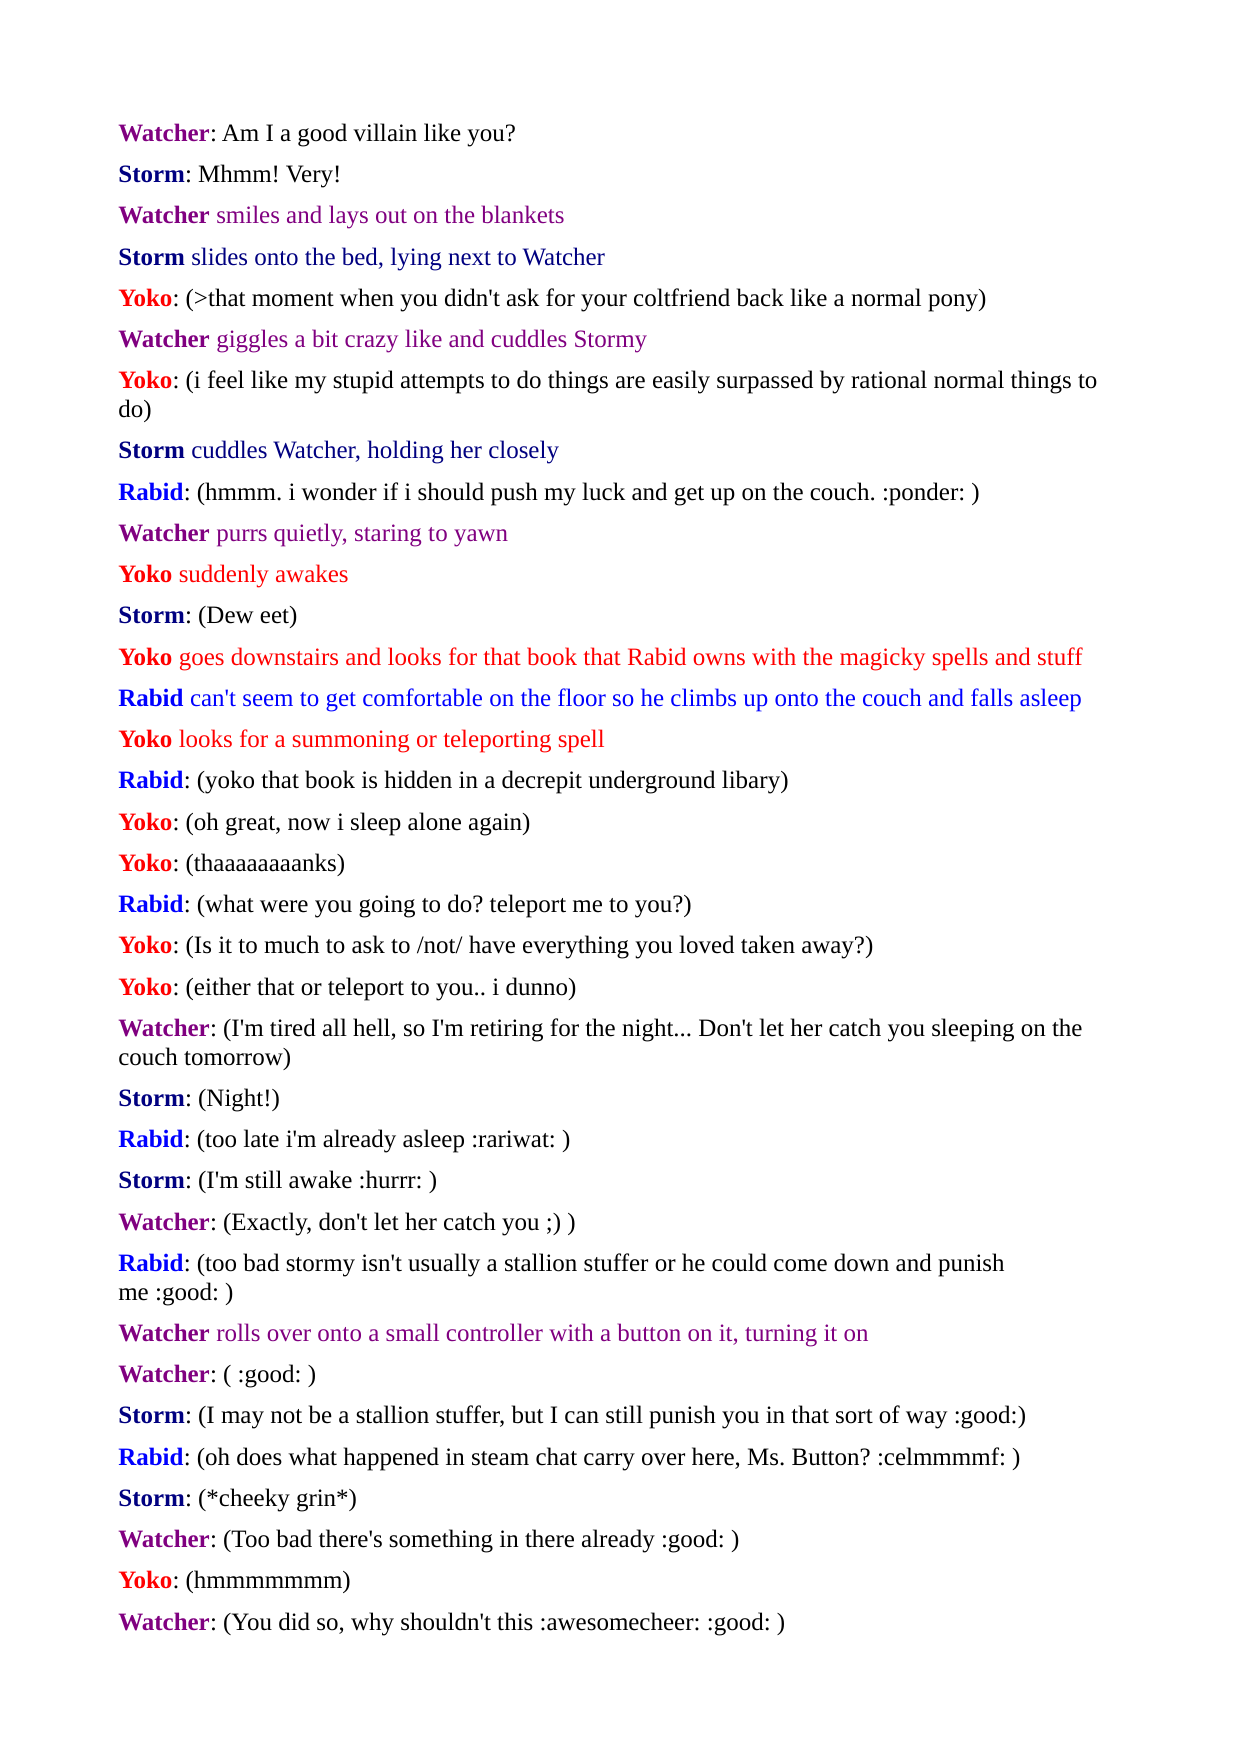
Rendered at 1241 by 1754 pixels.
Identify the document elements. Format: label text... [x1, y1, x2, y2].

text Rabid: (yoko that book is hidden in a decrepit underground libary) [118, 766, 1122, 794]
text Yoko looks for a summoning or teleporting spell [118, 724, 1122, 753]
text Yoko: (thaaaaaaaanks) [118, 848, 1122, 877]
text Rabid can't seem to get comfortable on the floor so he climbs up onto the couch and falls asleep [118, 683, 1122, 712]
text Watcher: (I'm tired all hell, so I'm retiring for the night... Don't let her catch you sleeping on the couch tomorrow) [118, 1013, 1122, 1071]
text Storm slides onto the bed, lying next to Watcher [118, 242, 1122, 271]
text Storm: (I may not be a stallion stuffer, but I can still punish you in that sort of way :good:) [118, 1401, 1122, 1429]
text Rabid: (too late i'm already asleep :rariwat: ) [118, 1124, 1122, 1153]
text Yoko: (Is it to much to ask to /not/ have everything you loved taken away?) [118, 931, 1122, 959]
text Storm: Mhmm! Very! [118, 159, 1122, 188]
text Yoko goes downstairs and looks for that book that Rabid owns with the magicky spells and stuff [118, 642, 1122, 671]
text Watcher giggles a bit crazy like and cuddles Stormy [118, 324, 1122, 353]
text Storm: (Night!) [118, 1083, 1122, 1112]
text Watcher: (Exactly, don't let her catch you ;) ) [118, 1207, 1122, 1236]
text Yoko: (>​that moment when you didn't ask for your coltfriend back like a normal pony) [118, 283, 1122, 312]
text Yoko: (either that or teleport to you.. i dunno) [118, 972, 1122, 1001]
text Rabid: (what were you going to do? teleport me to you?) [118, 889, 1122, 918]
text Rabid: (hmmm. i wonder if i should push my luck and get up on the couch. :ponder: ) [118, 477, 1122, 506]
text Watcher: (You did so, why shouldn't this :awesomecheer: :good: ) [118, 1607, 1122, 1636]
text Storm: (*cheeky grin*) [118, 1483, 1122, 1512]
text Rabid: (oh does what happened in steam chat carry over here, Ms. Button? :celmmmmf: ) [118, 1442, 1122, 1471]
text Yoko: (hmmmmmmm) [118, 1566, 1122, 1594]
text Watcher: ( :good: ) [118, 1359, 1122, 1388]
text Watcher: Am I a good villain like you? [118, 118, 1122, 147]
text Watcher purrs quietly, staring to yawn [118, 518, 1122, 547]
text Watcher smiles and lays out on the blankets [118, 201, 1122, 229]
text Yoko: (i feel like my stupid attempts to do things are easily surpassed by rational normal things to do) [118, 366, 1122, 423]
text Rabid: (too bad stormy isn't usually a stallion stuffer or he could come down and punish me :good: ) [118, 1248, 1122, 1306]
text Storm: (Dew eet) [118, 601, 1122, 629]
text Storm cuddles Watcher, holding her closely [118, 436, 1122, 464]
text Yoko suddenly awakes [118, 559, 1122, 588]
text Yoko: (oh great, now i sleep alone again) [118, 807, 1122, 836]
text Watcher rolls over onto a small controller with a button on it, turning it on [118, 1318, 1122, 1347]
text Storm: (I'm still awake :hurrr: ) [118, 1166, 1122, 1194]
text Watcher: (Too bad there's something in there already :good: ) [118, 1524, 1122, 1553]
